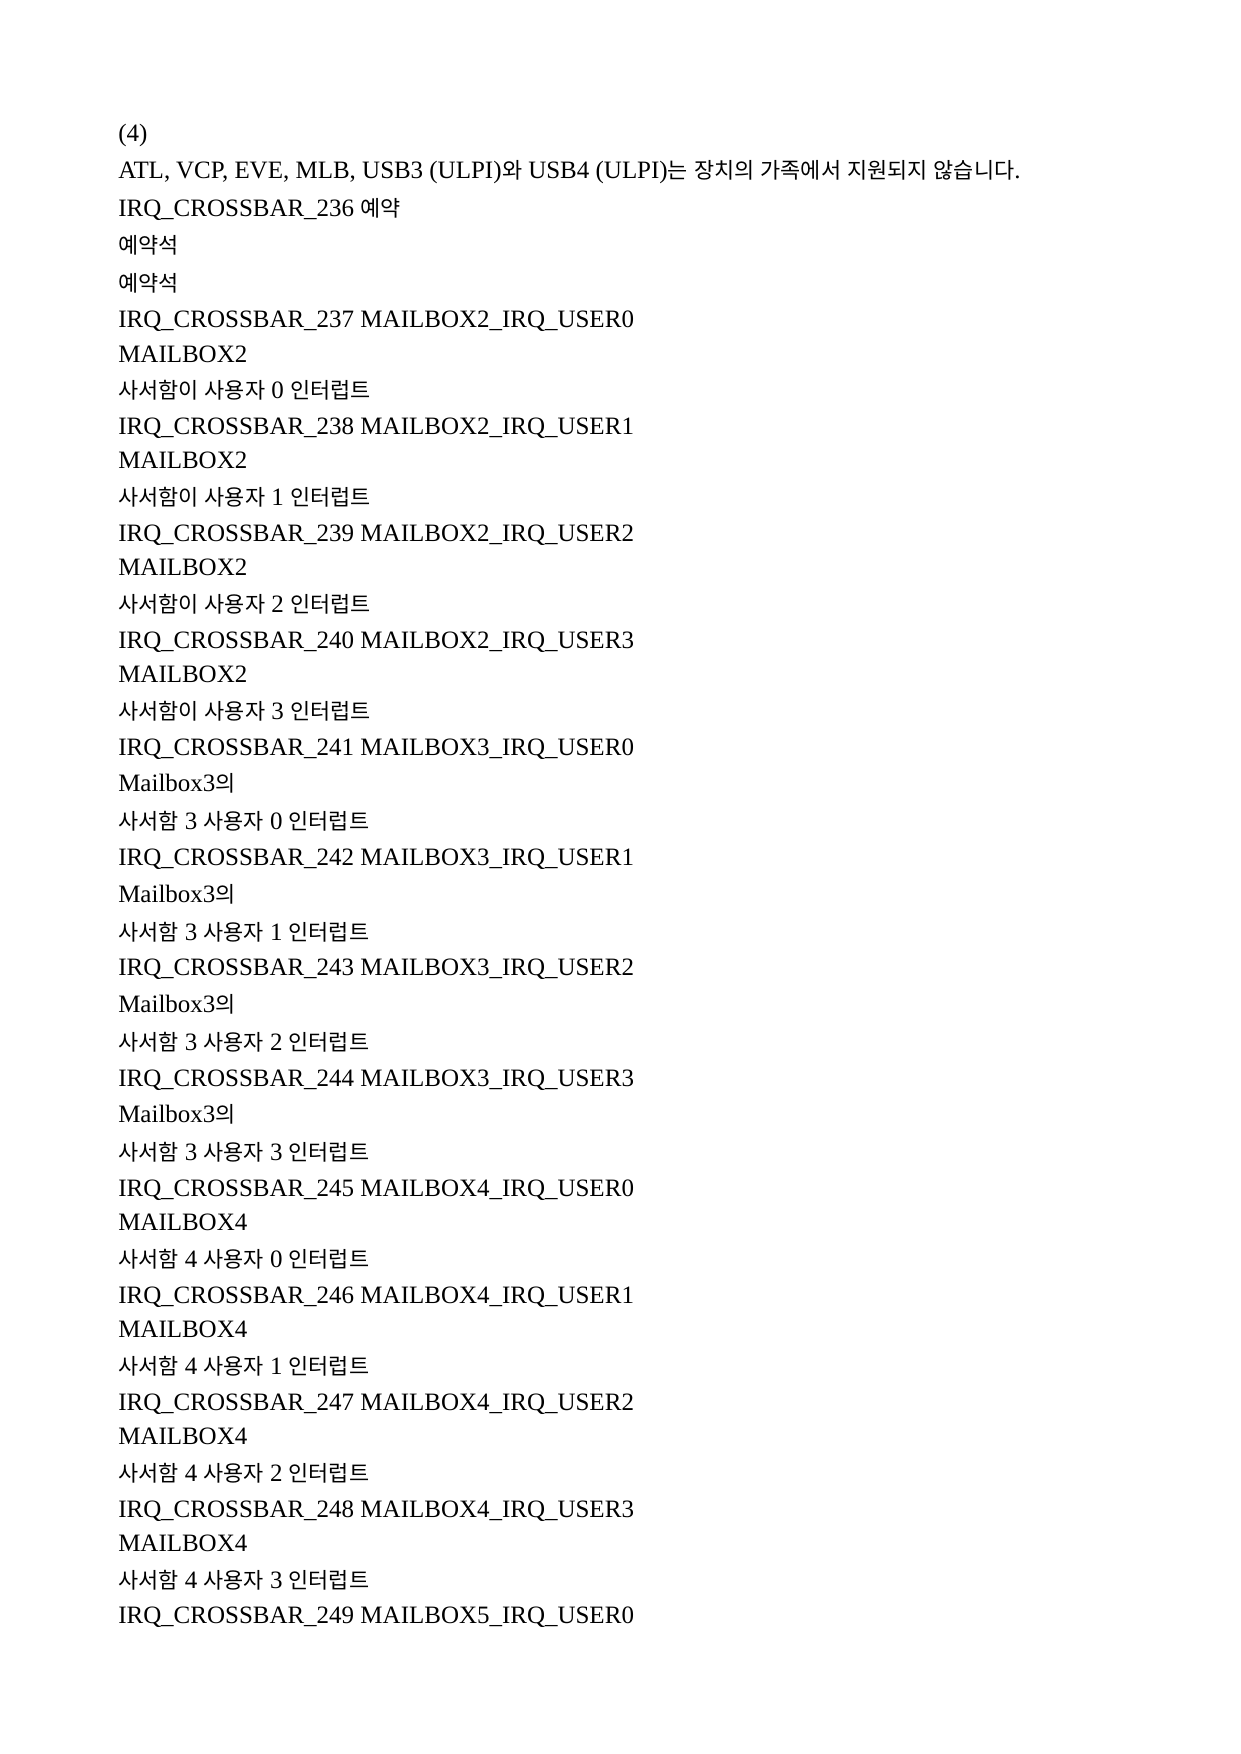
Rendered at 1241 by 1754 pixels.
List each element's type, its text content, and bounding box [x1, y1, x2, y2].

text IRQ_CROSSBAR_248 MAILBOX4_IRQ_USER3 [118, 1494, 1122, 1522]
text ATL, VCP, EVE, MLB, USB3 (ULPI)와 USB4 (ULPI)는 장치의 가족에서 지원되지 않습니다. [118, 153, 1122, 184]
text IRQ_CROSSBAR_246 MAILBOX4_IRQ_USER1 [118, 1280, 1122, 1309]
text 사서함 3 사용자 2 인터럽트 [118, 1025, 1122, 1056]
text MAILBOX2 [118, 446, 1122, 474]
text MAILBOX4 [118, 1314, 1122, 1343]
text IRQ_CROSSBAR_244 MAILBOX3_IRQ_USER3 [118, 1063, 1122, 1091]
text MAILBOX4 [118, 1528, 1122, 1557]
text MAILBOX4 [118, 1207, 1122, 1236]
text 사서함 4 사용자 2 인터럽트 [118, 1456, 1122, 1487]
text Mailbox3의 [118, 877, 1122, 908]
text MAILBOX2 [118, 339, 1122, 367]
text 사서함 4 사용자 3 인터럽트 [118, 1563, 1122, 1594]
text 사서함이 사용자 2 인터럽트 [118, 587, 1122, 619]
text 사서함 4 사용자 1 인터럽트 [118, 1349, 1122, 1381]
text 사서함 3 사용자 1 인터럽트 [118, 914, 1122, 946]
text IRQ_CROSSBAR_242 MAILBOX3_IRQ_USER1 [118, 842, 1122, 871]
text 사서함이 사용자 3 인터럽트 [118, 694, 1122, 726]
text 사서함이 사용자 0 인터럽트 [118, 373, 1122, 405]
text 예약석 [118, 228, 1122, 260]
text 사서함 3 사용자 0 인터럽트 [118, 804, 1122, 836]
text IRQ_CROSSBAR_240 MAILBOX2_IRQ_USER3 [118, 625, 1122, 654]
text MAILBOX4 [118, 1421, 1122, 1450]
text IRQ_CROSSBAR_249 MAILBOX5_IRQ_USER0 [118, 1601, 1122, 1629]
text 예약석 [118, 266, 1122, 298]
text IRQ_CROSSBAR_243 MAILBOX3_IRQ_USER2 [118, 952, 1122, 981]
text IRQ_CROSSBAR_239 MAILBOX2_IRQ_USER2 [118, 518, 1122, 547]
text Mailbox3의 [118, 987, 1122, 1018]
text Mailbox3의 [118, 1097, 1122, 1129]
text (4) [118, 118, 1122, 147]
text IRQ_CROSSBAR_241 MAILBOX3_IRQ_USER0 [118, 732, 1122, 761]
text MAILBOX2 [118, 552, 1122, 581]
text MAILBOX2 [118, 659, 1122, 688]
text IRQ_CROSSBAR_245 MAILBOX4_IRQ_USER0 [118, 1173, 1122, 1202]
text IRQ_CROSSBAR_236 예약 [118, 191, 1122, 222]
text Mailbox3의 [118, 766, 1122, 798]
text 사서함이 사용자 1 인터럽트 [118, 480, 1122, 512]
text 사서함 3 사용자 3 인터럽트 [118, 1135, 1122, 1167]
text IRQ_CROSSBAR_247 MAILBOX4_IRQ_USER2 [118, 1387, 1122, 1416]
text 사서함 4 사용자 0 인터럽트 [118, 1242, 1122, 1274]
text IRQ_CROSSBAR_237 MAILBOX2_IRQ_USER0 [118, 304, 1122, 333]
text IRQ_CROSSBAR_238 MAILBOX2_IRQ_USER1 [118, 411, 1122, 440]
